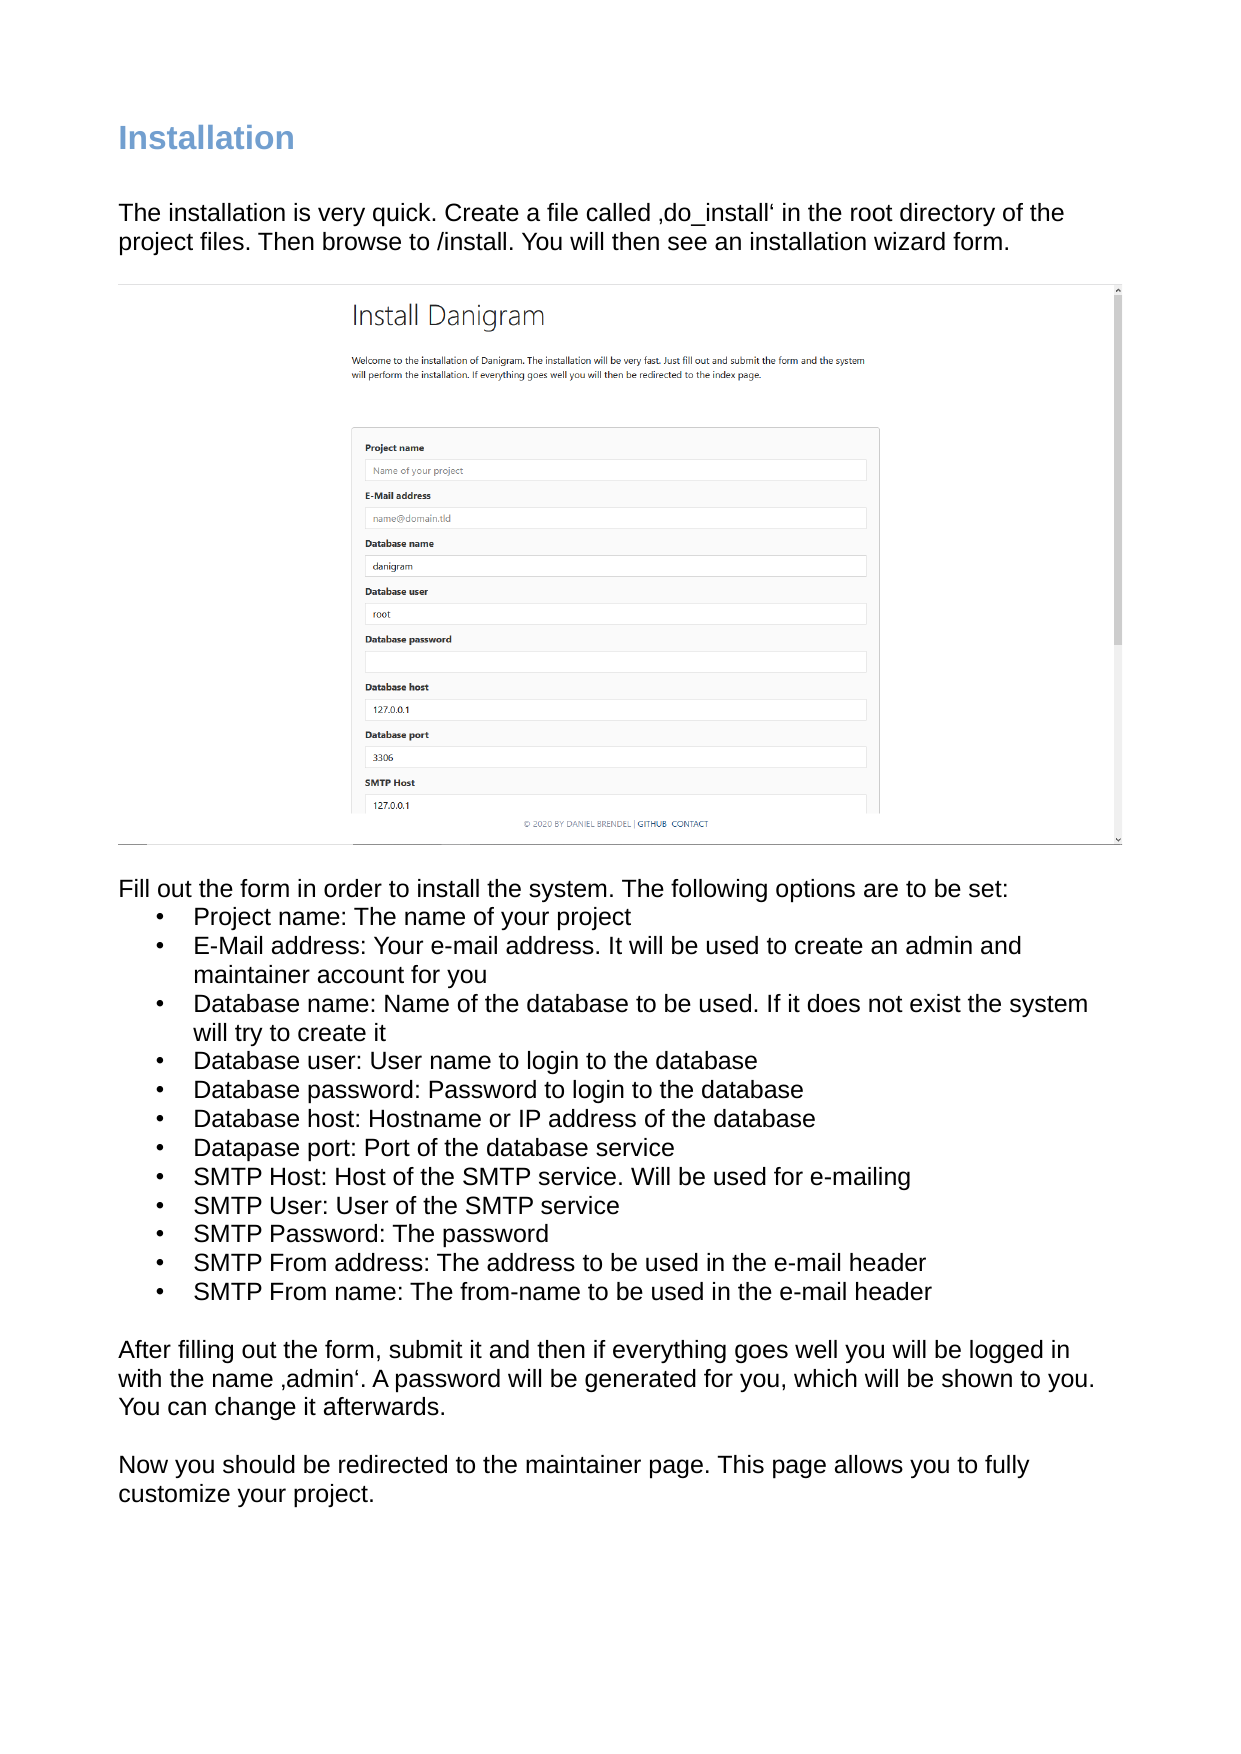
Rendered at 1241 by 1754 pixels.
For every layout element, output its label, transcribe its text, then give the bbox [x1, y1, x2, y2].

list SMTP From name: The from-name to be used in the e-mail header [156, 1277, 1122, 1306]
list Database password: Password to login to the database [156, 1075, 1122, 1104]
list Project name: The name of your project [156, 902, 1122, 931]
subtitle Installation [118, 118, 1122, 157]
list Datapase port: Port of the database service [156, 1133, 1122, 1162]
text Now you should be redirected to the maintainer page. This page allows you to fully customize your project. [118, 1450, 1122, 1507]
list Database name: Name of the database to be used. If it does not exist the system will try to create it [156, 989, 1122, 1046]
list E-Mail address: Your e-mail address. It will be used to create an admin and maintainer account for you [156, 931, 1122, 989]
list SMTP Host: Host of the SMTP service. Will be used for e-mailing [156, 1162, 1122, 1191]
text After filling out the form, submit it and then if everything goes well you will be logged in with the name ‚admin‘. A password will be generated for you, which will be shown to you. You can change it afterwards. [118, 1335, 1122, 1421]
list SMTP User: User of the SMTP service [156, 1191, 1122, 1219]
list Database host: Hostname or IP address of the database [156, 1104, 1122, 1133]
text Fill out the form in order to install the system. The following options are to be set: [118, 873, 1122, 902]
list SMTP Password: The password [156, 1219, 1122, 1248]
picture [118, 284, 1123, 845]
list SMTP From address: The address to be used in the e-mail header [156, 1248, 1122, 1277]
text The installation is very quick. Create a file called ‚do_install‘ in the root directory of the project files. Then browse to /install. You will then see an installation wizard form. [118, 198, 1122, 256]
list Database user: User name to login to the database [156, 1046, 1122, 1075]
